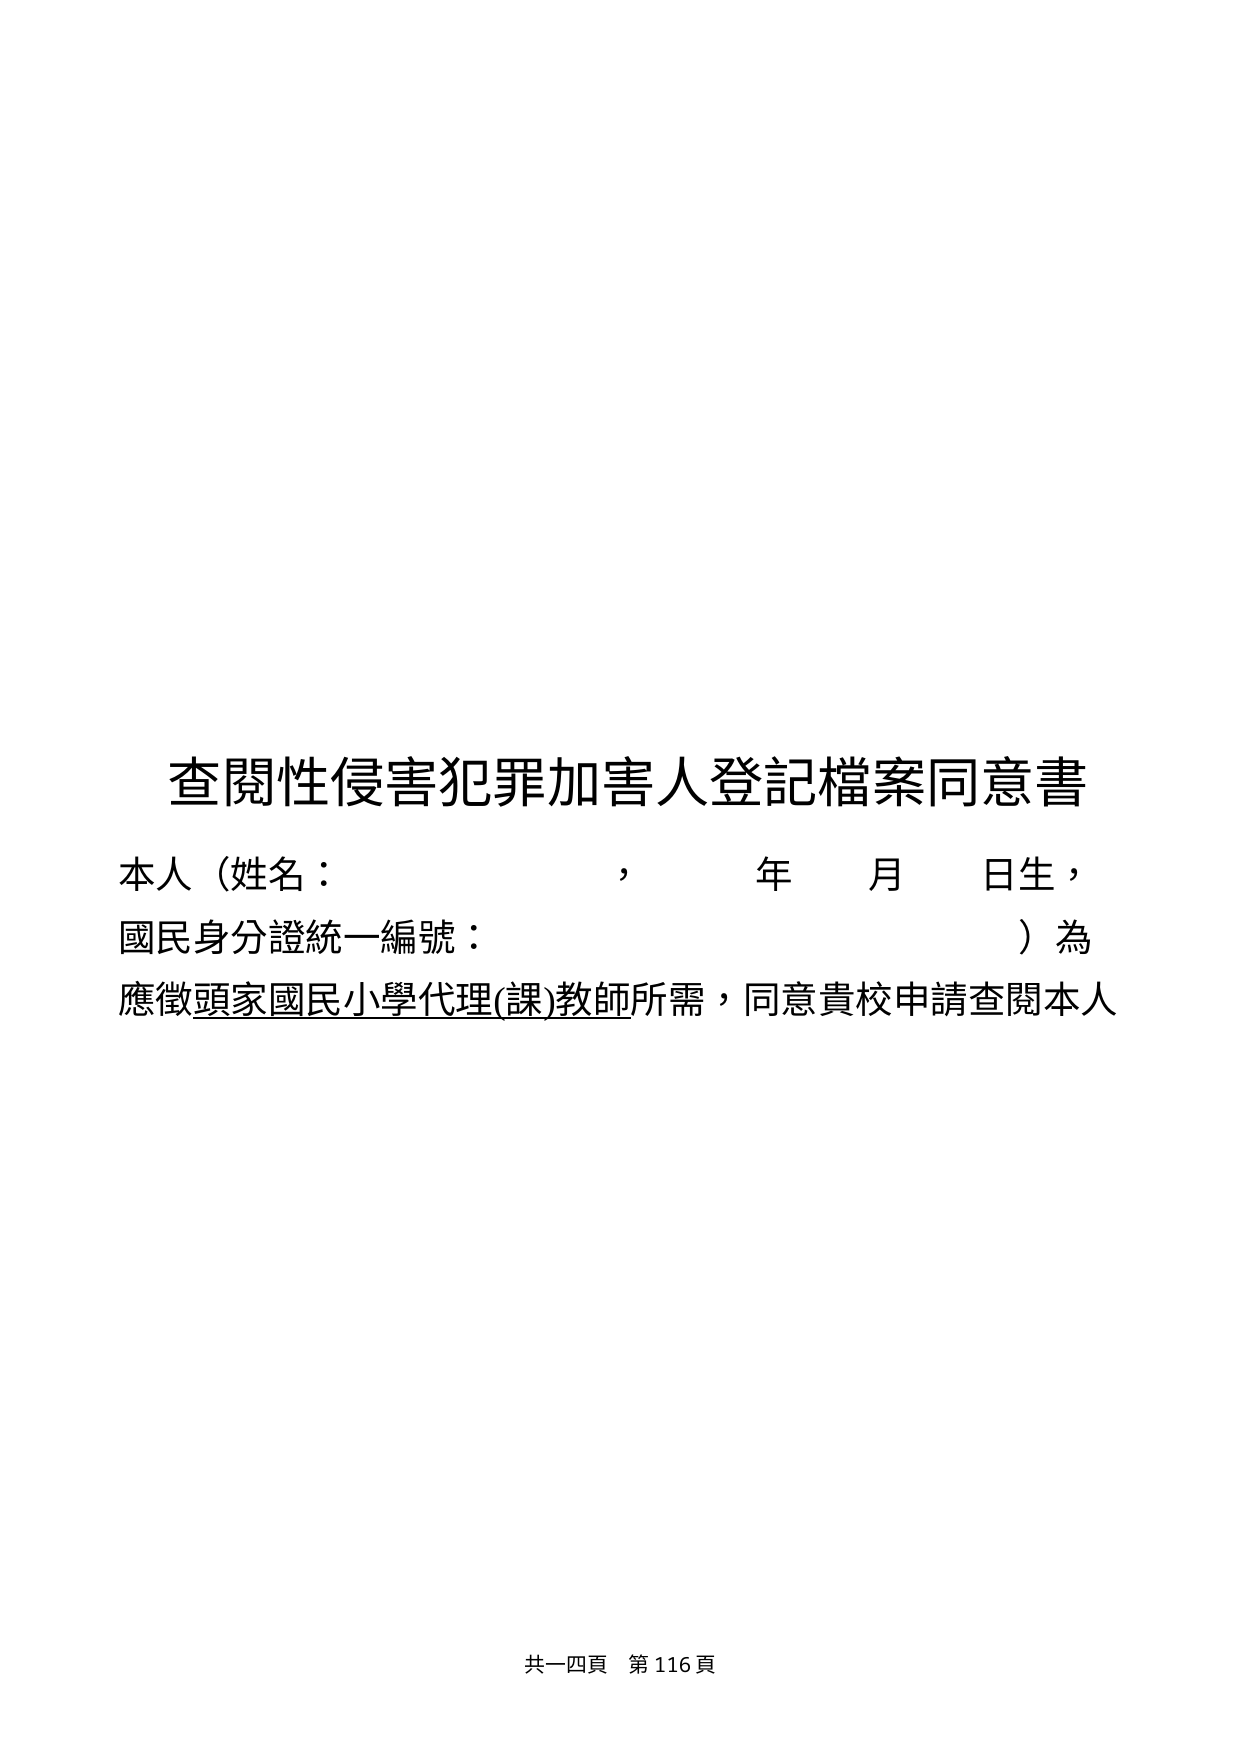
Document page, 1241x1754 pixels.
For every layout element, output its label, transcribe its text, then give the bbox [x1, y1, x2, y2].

text 查閱性侵害犯罪加害人登記檔案同意書 [118, 706, 1138, 831]
text 本人（姓名： ， 年 月 日生，國民身分證統一編號： ）為應徵頭家國民小學代理(課)教師所需，同意貴校申請查閱本人 [118, 831, 1122, 1018]
